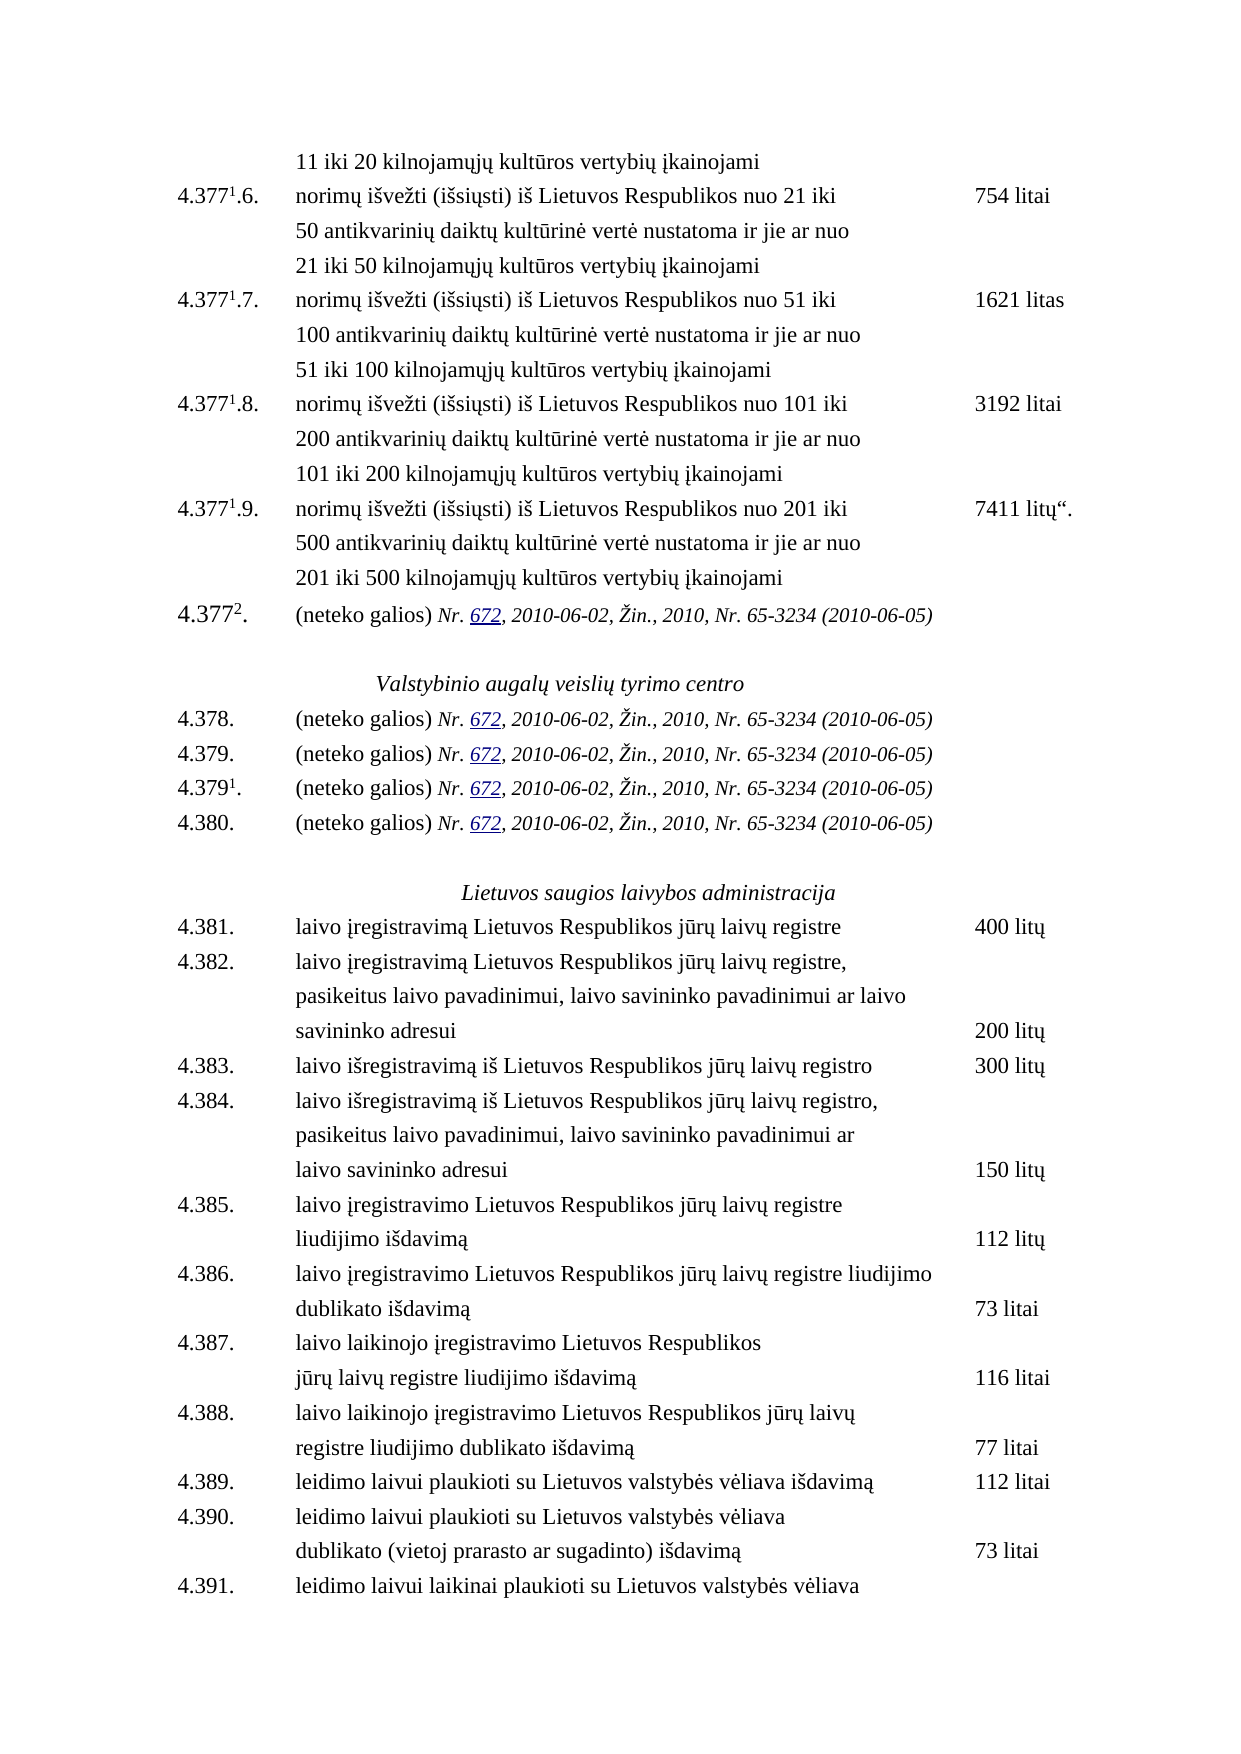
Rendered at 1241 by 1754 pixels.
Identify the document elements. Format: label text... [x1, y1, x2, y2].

text 4.388. laivo laikinojo įregistravimo Lietuvos Respublikos jūrų laivų [177, 1399, 1122, 1425]
text 4.387. laivo laikinojo įregistravimo Lietuvos Respublikos [177, 1329, 1122, 1356]
text Valstybinio augalų veislių tyrimo centro [177, 670, 945, 697]
text pasikeitus laivo pavadinimui, laivo savininko pavadinimui ar [177, 1121, 1122, 1148]
text dublikato išdavimą 73 litai [177, 1295, 1122, 1321]
text pasikeitus laivo pavadinimui, laivo savininko pavadinimui ar laivo [177, 983, 1122, 1009]
text 4.3771.9. norimų išvežti (išsiųsti) iš Lietuvos Respublikos nuo 201 iki 7411 litų“. [177, 494, 1122, 521]
text 4.379. (neteko galios) Nr. 672, 2010-06-02, Žin., 2010, Nr. 65-3234 (2010-06-05) [177, 740, 945, 766]
text savininko adresui 200 litų [177, 1017, 1122, 1044]
text 4.380. (neteko galios) Nr. 672, 2010-06-02, Žin., 2010, Nr. 65-3234 (2010-06-05) [177, 809, 1122, 836]
text 4.391. leidimo laivui laikinai plaukioti su Lietuvos valstybės vėliava [177, 1572, 1122, 1599]
text 50 antikvarinių daiktų kultūrinė vertė nustatoma ir jie ar nuo [177, 217, 1122, 243]
text 201 iki 500 kilnojamųjų kultūros vertybių įkainojami [177, 564, 1122, 590]
text 4.3771.6. norimų išvežti (išsiųsti) iš Lietuvos Respublikos nuo 21 iki 754 litai [177, 182, 1122, 209]
text 200 antikvarinių daiktų kultūrinė vertė nustatoma ir jie ar nuo [177, 425, 1122, 452]
text 11 iki 20 kilnojamųjų kultūros vertybių įkainojami [177, 148, 1122, 174]
text 101 iki 200 kilnojamųjų kultūros vertybių įkainojami [177, 460, 1122, 486]
text 21 iki 50 kilnojamųjų kultūros vertybių įkainojami [177, 252, 1122, 278]
text 4.3771.8. norimų išvežti (išsiųsti) iš Lietuvos Respublikos nuo 101 iki 3192 litai [177, 391, 1122, 417]
text liudijimo išdavimą 112 litų [177, 1225, 1122, 1252]
text 4.383. laivo išregistravimą iš Lietuvos Respublikos jūrų laivų registro 300 litų [177, 1052, 1122, 1078]
text laivo savininko adresui 150 litų [177, 1156, 1122, 1182]
text 4.3791. (neteko galios) Nr. 672, 2010-06-02, Žin., 2010, Nr. 65-3234 (2010-06-05) [177, 774, 945, 801]
text 4.390. leidimo laivui plaukioti su Lietuvos valstybės vėliava [177, 1503, 1122, 1529]
text 4.382. laivo įregistravimą Lietuvos Respublikos jūrų laivų registre, [177, 948, 1122, 974]
text 100 antikvarinių daiktų kultūrinė vertė nustatoma ir jie ar nuo [177, 321, 1122, 347]
text dublikato (vietoj prarasto ar sugadinto) išdavimą 73 litai [177, 1538, 1122, 1564]
text 4.378. (neteko galios) Nr. 672, 2010-06-02, Žin., 2010, Nr. 65-3234 (2010-06-05) [177, 705, 945, 731]
text 500 antikvarinių daiktų kultūrinė vertė nustatoma ir jie ar nuo [177, 529, 1122, 556]
text jūrų laivų registre liudijimo išdavimą 116 litai [177, 1364, 1122, 1391]
text 4.384. laivo išregistravimą iš Lietuvos Respublikos jūrų laivų registro, [177, 1087, 1122, 1113]
text 4.389. leidimo laivui plaukioti su Lietuvos valstybės vėliava išdavimą 112 litai [177, 1468, 1122, 1494]
text 4.386. laivo įregistravimo Lietuvos Respublikos jūrų laivų registre liudijimo [177, 1260, 1122, 1286]
text Lietuvos saugios laivybos administracija [177, 878, 1122, 905]
text 51 iki 100 kilnojamųjų kultūros vertybių įkainojami [177, 356, 1122, 382]
text 4.381. laivo įregistravimą Lietuvos Respublikos jūrų laivų registre 400 litų [177, 913, 1122, 939]
text 4.3771.7. norimų išvežti (išsiųsti) iš Lietuvos Respublikos nuo 51 iki 1621 litas [177, 286, 1122, 313]
text registre liudijimo dublikato išdavimą 77 litai [177, 1433, 1122, 1460]
text 4.385. laivo įregistravimo Lietuvos Respublikos jūrų laivų registre [177, 1191, 1122, 1217]
text 4.3772. (neteko galios) Nr. 672, 2010-06-02, Žin., 2010, Nr. 65-3234 (2010-06-05) [177, 599, 945, 627]
